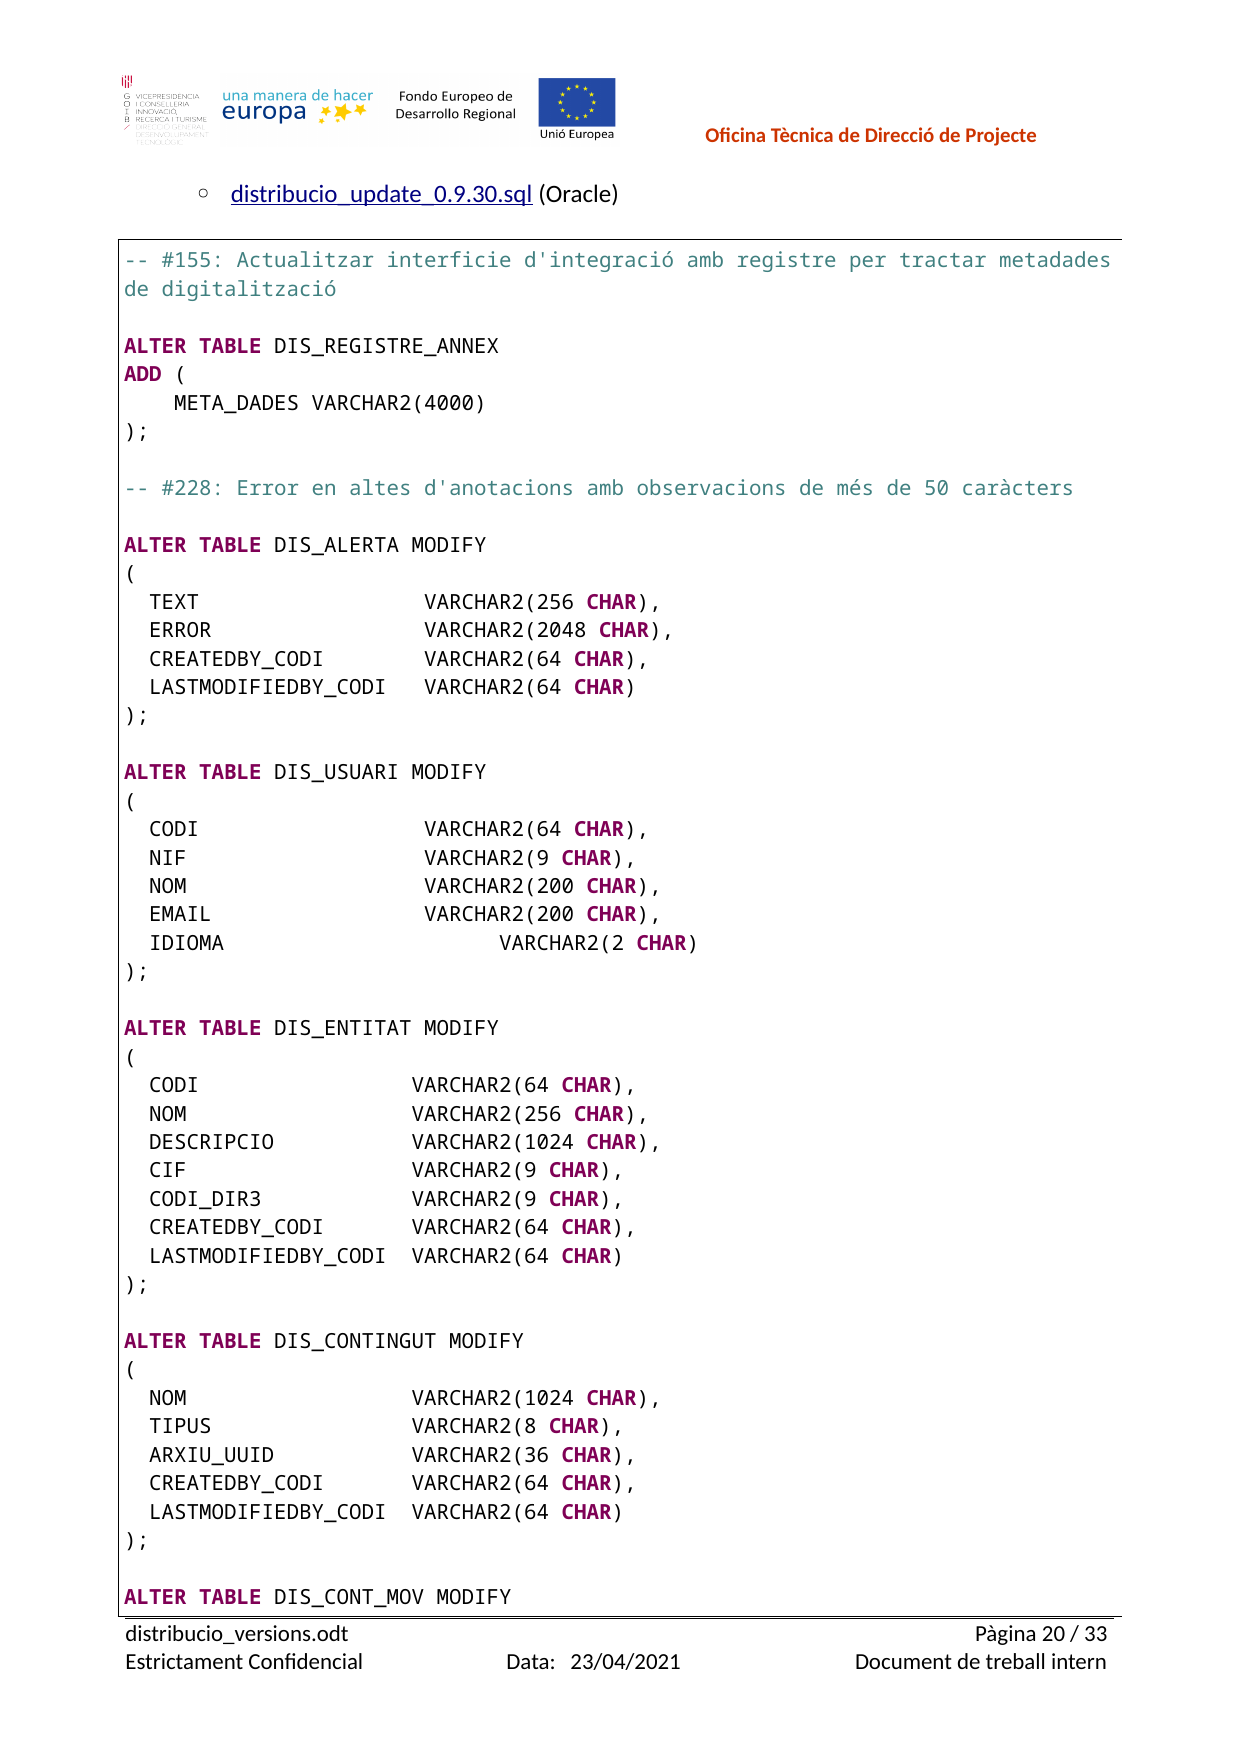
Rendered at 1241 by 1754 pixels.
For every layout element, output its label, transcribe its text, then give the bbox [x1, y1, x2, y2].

picture [118, 73, 213, 147]
table_header -- #155: Actualitzar interficie d'integració amb registre per tractar metadades de digitalització ALTER TABLE DIS_REGISTRE_ANNEX ADD ( META_DADES VARCHAR2(4000) ); -- #228: Error en altes d'anotacions amb observacions de més de 50 caràcters ALTER TABLE DIS_ALERTA MODIFY ( TEXT VARCHAR2(256 CHAR), ERROR VARCHAR2(2048 CHAR), CREATEDBY_CODI VARCHAR2(64 CHAR), LASTMODIFIEDBY_CODI VARCHAR2(64 CHAR) ); ALTER TABLE DIS_USUARI MODIFY ( CODI VARCHAR2(64 CHAR), NIF VARCHAR2(9 CHAR), NOM VARCHAR2(200 CHAR), EMAIL VARCHAR2(200 CHAR), IDIOMA VARCHAR2(2 CHAR) ); ALTER TABLE DIS_ENTITAT MODIFY ( CODI VARCHAR2(64 CHAR), NOM VARCHAR2(256 CHAR), DESCRIPCIO VARCHAR2(1024 CHAR), CIF VARCHAR2(9 CHAR), CODI_DIR3 VARCHAR2(9 CHAR), CREATEDBY_CODI VARCHAR2(64 CHAR), LASTMODIFIEDBY_CODI VARCHAR2(64 CHAR) ); ALTER TABLE DIS_CONTINGUT MODIFY ( NOM VARCHAR2(1024 CHAR), TIPUS VARCHAR2(8 CHAR), ARXIU_UUID VARCHAR2(36 CHAR), CREATEDBY_CODI VARCHAR2(64 CHAR), LASTMODIFIEDBY_CODI VARCHAR2(64 CHAR) ); ALTER TABLE DIS_CONT_MOV MODIFY [119, 240, 1122, 1616]
picture [219, 73, 621, 147]
list distribucio_update_0.9.30.sql (Oracle) [193, 178, 1122, 208]
